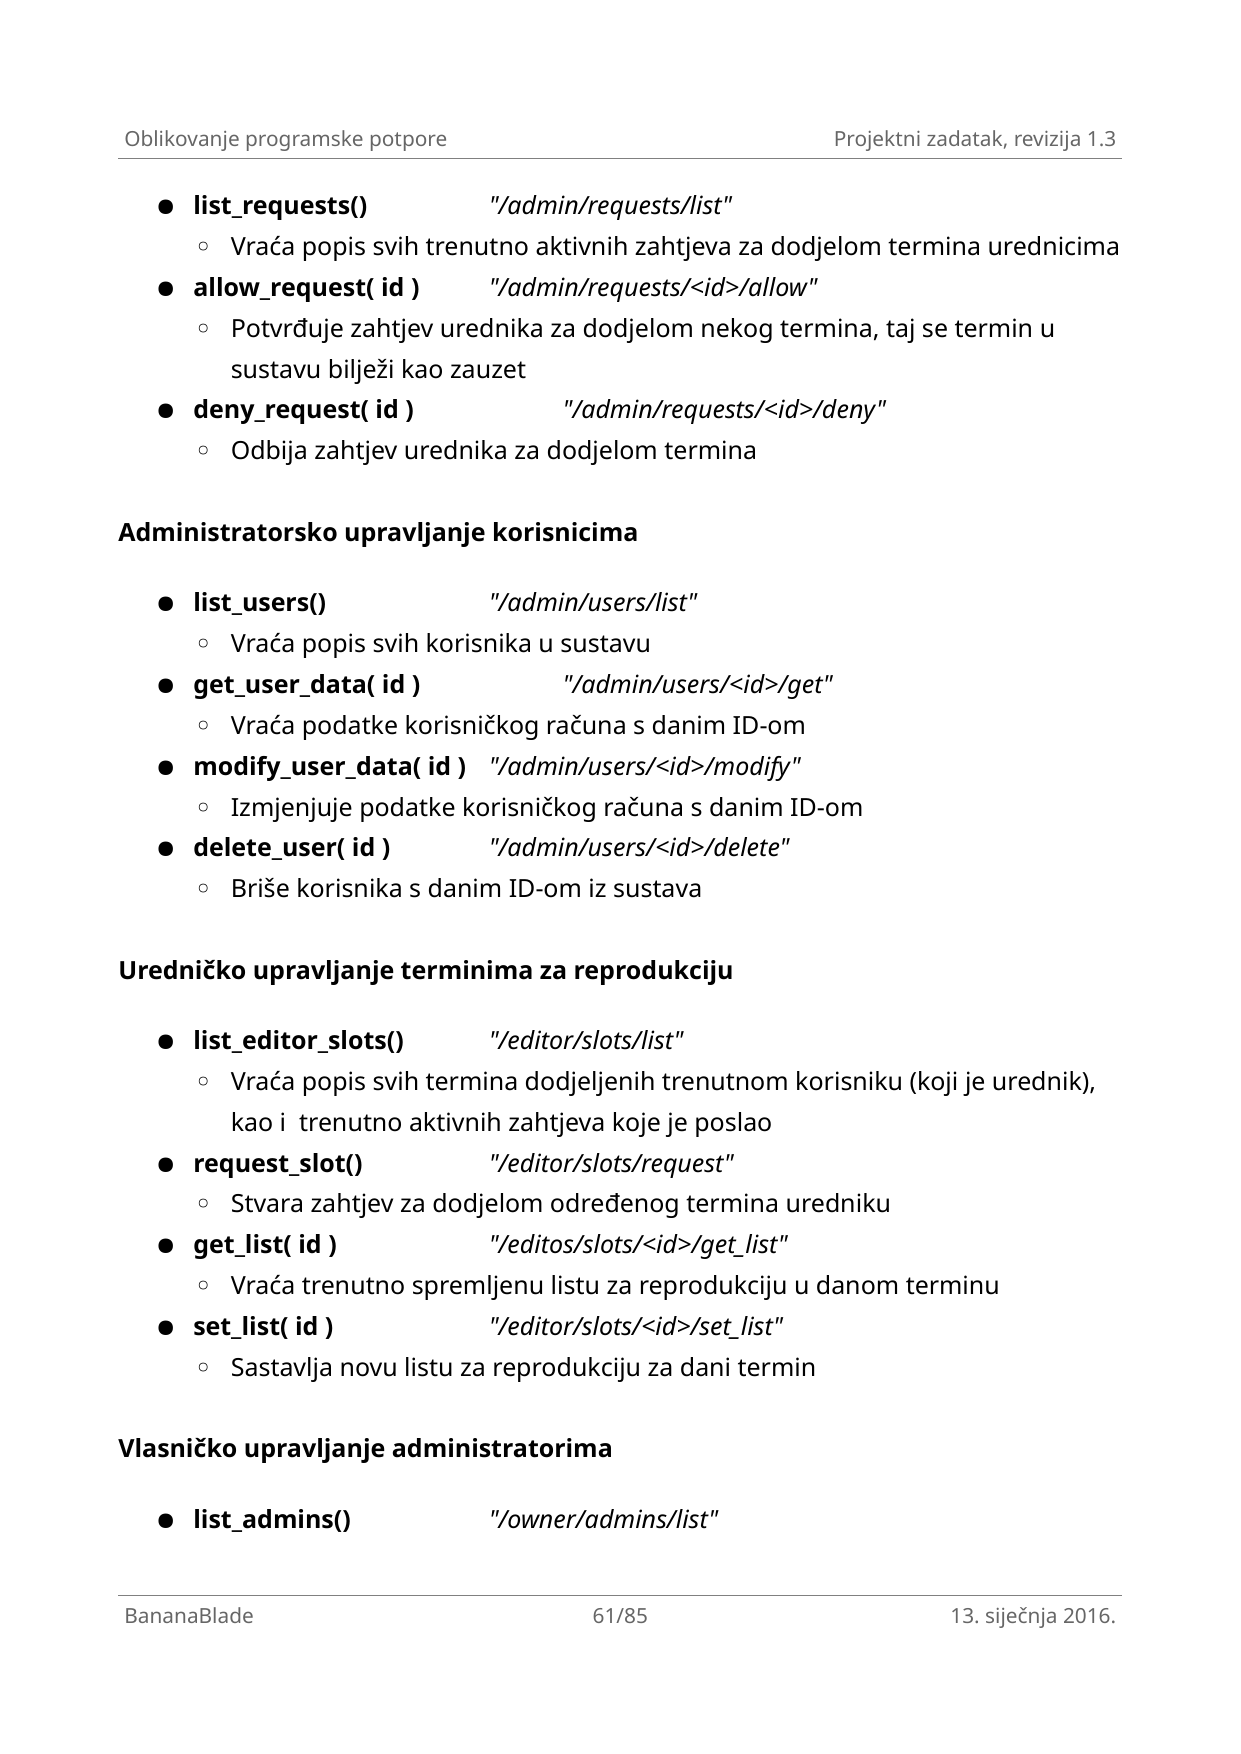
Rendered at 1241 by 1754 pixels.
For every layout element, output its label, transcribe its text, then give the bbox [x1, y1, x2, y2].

list Vraća popis svih korisnika u sustavu [193, 626, 1122, 660]
list get_user_data( id ) "/admin/users/<id>/get" [156, 667, 1122, 701]
list Stvara zahtjev za dodjelom određenog termina uredniku [193, 1186, 1122, 1220]
list deny_request( id ) "/admin/requests/<id>/deny" [156, 392, 1122, 426]
list request_slot() "/editor/slots/request" [156, 1145, 1122, 1179]
list list_users() "/admin/users/list" [156, 585, 1122, 619]
list Briše korisnika s danim ID-om iz sustava [193, 871, 1122, 905]
list Vraća popis svih trenutno aktivnih zahtjeva za dodjelom termina urednicima [193, 229, 1122, 263]
list Sastavlja novu listu za reprodukciju za dani termin [193, 1349, 1122, 1383]
list allow_request( id ) "/admin/requests/<id>/allow" [156, 270, 1122, 304]
list get_list( id ) "/editos/slots/<id>/get_list" [156, 1227, 1122, 1261]
text Vlasničko upravljanje administratorima [118, 1431, 1122, 1465]
list Vraća podatke korisničkog računa s danim ID-om [193, 707, 1122, 742]
list Izmjenjuje podatke korisničkog računa s danim ID-om [193, 789, 1122, 823]
text Uredničko upravljanje terminima za reprodukciju [118, 952, 1122, 987]
list list_requests() "/admin/requests/list" [156, 188, 1122, 222]
list Potvrđuje zahtjev urednika za dodjelom nekog termina, taj se termin u sustavu bilježi kao zauzet [193, 311, 1122, 385]
list delete_user( id ) "/admin/users/<id>/delete" [156, 830, 1122, 864]
list Odbija zahtjev urednika za dodjelom termina [193, 433, 1122, 467]
list Vraća trenutno spremljenu listu za reprodukciju u danom terminu [193, 1268, 1122, 1302]
list list_editor_slots() "/editor/slots/list" [156, 1023, 1122, 1057]
list set_list( id ) "/editor/slots/<id>/set_list" [156, 1309, 1122, 1343]
text Administratorsko upravljanje korisnicima [118, 515, 1122, 549]
list modify_user_data( id ) "/admin/users/<id>/modify" [156, 748, 1122, 782]
list Vraća popis svih termina dodjeljenih trenutnom korisniku (koji je urednik), kao i trenutno aktivnih zahtjeva koje je poslao [193, 1064, 1122, 1138]
list list_admins() "/owner/admins/list" [156, 1501, 1122, 1536]
